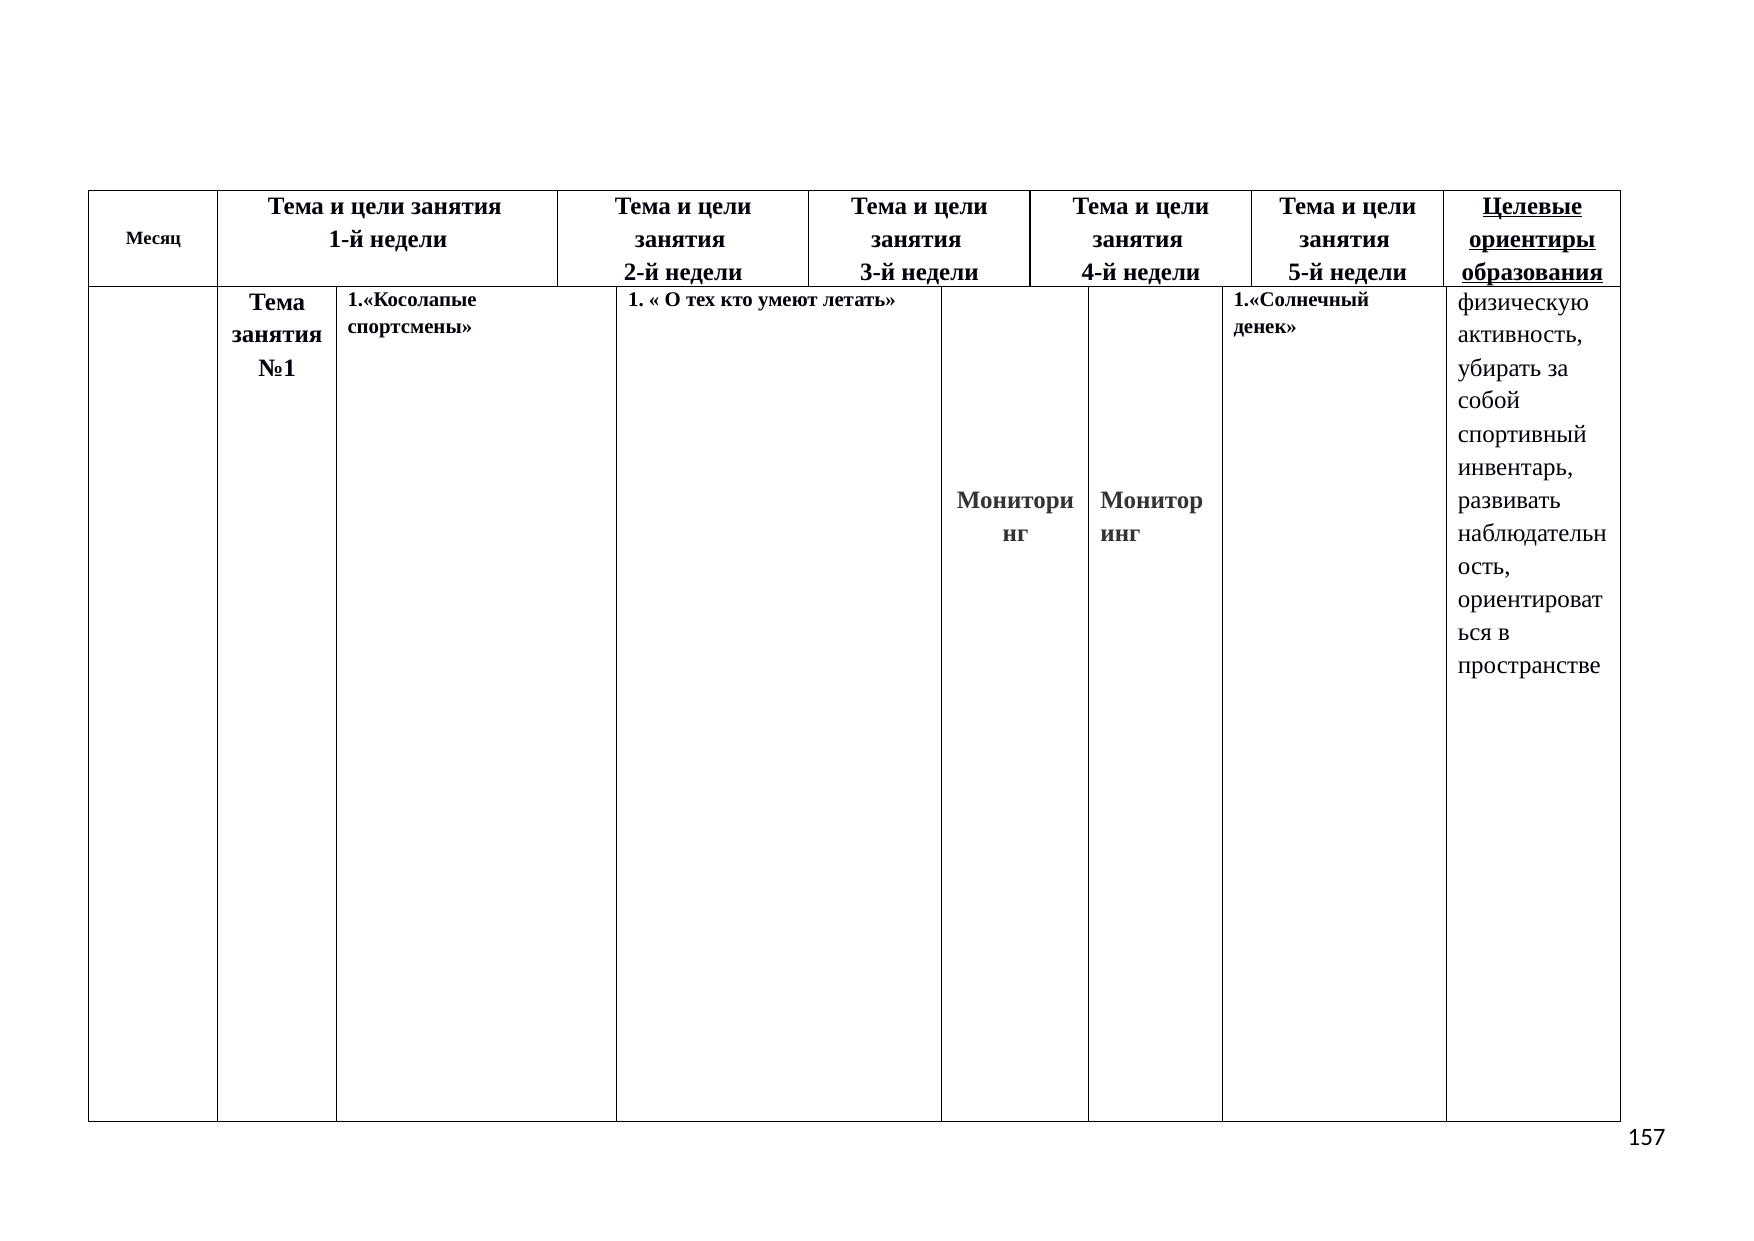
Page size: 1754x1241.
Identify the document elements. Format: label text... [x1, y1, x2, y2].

table_header Тема и цели занятия 3-й недели [809, 191, 1029, 286]
table_header Тема и цели занятия 2-й недели [558, 191, 808, 286]
table_cell [89, 287, 217, 1121]
table_header Тема и цели занятия 4-й недели [1031, 191, 1251, 286]
table_header Тема и цели занятия 5-й недели [1252, 191, 1443, 286]
table_cell 1.«Солнечный денек» [1223, 287, 1446, 1121]
table_cell Мониторинг [1089, 287, 1222, 1121]
table_header Тема и цели занятия 1-й недели [218, 191, 557, 286]
table_cell Тема занятия №1 [218, 287, 336, 1121]
table_header Целевые ориентиры образования [1444, 191, 1620, 286]
table_cell физическую активность, убирать за собой спортивный инвентарь, развивать наблюдательность, ориентироваться в пространстве [1447, 287, 1620, 1121]
table_cell Мониторинг [942, 287, 1088, 1121]
table_cell 1.«Косолапые спортсмены» [337, 287, 616, 1121]
table_header Месяц [89, 191, 217, 286]
table_cell 1. « О тех кто умеют летать» [617, 287, 941, 1121]
